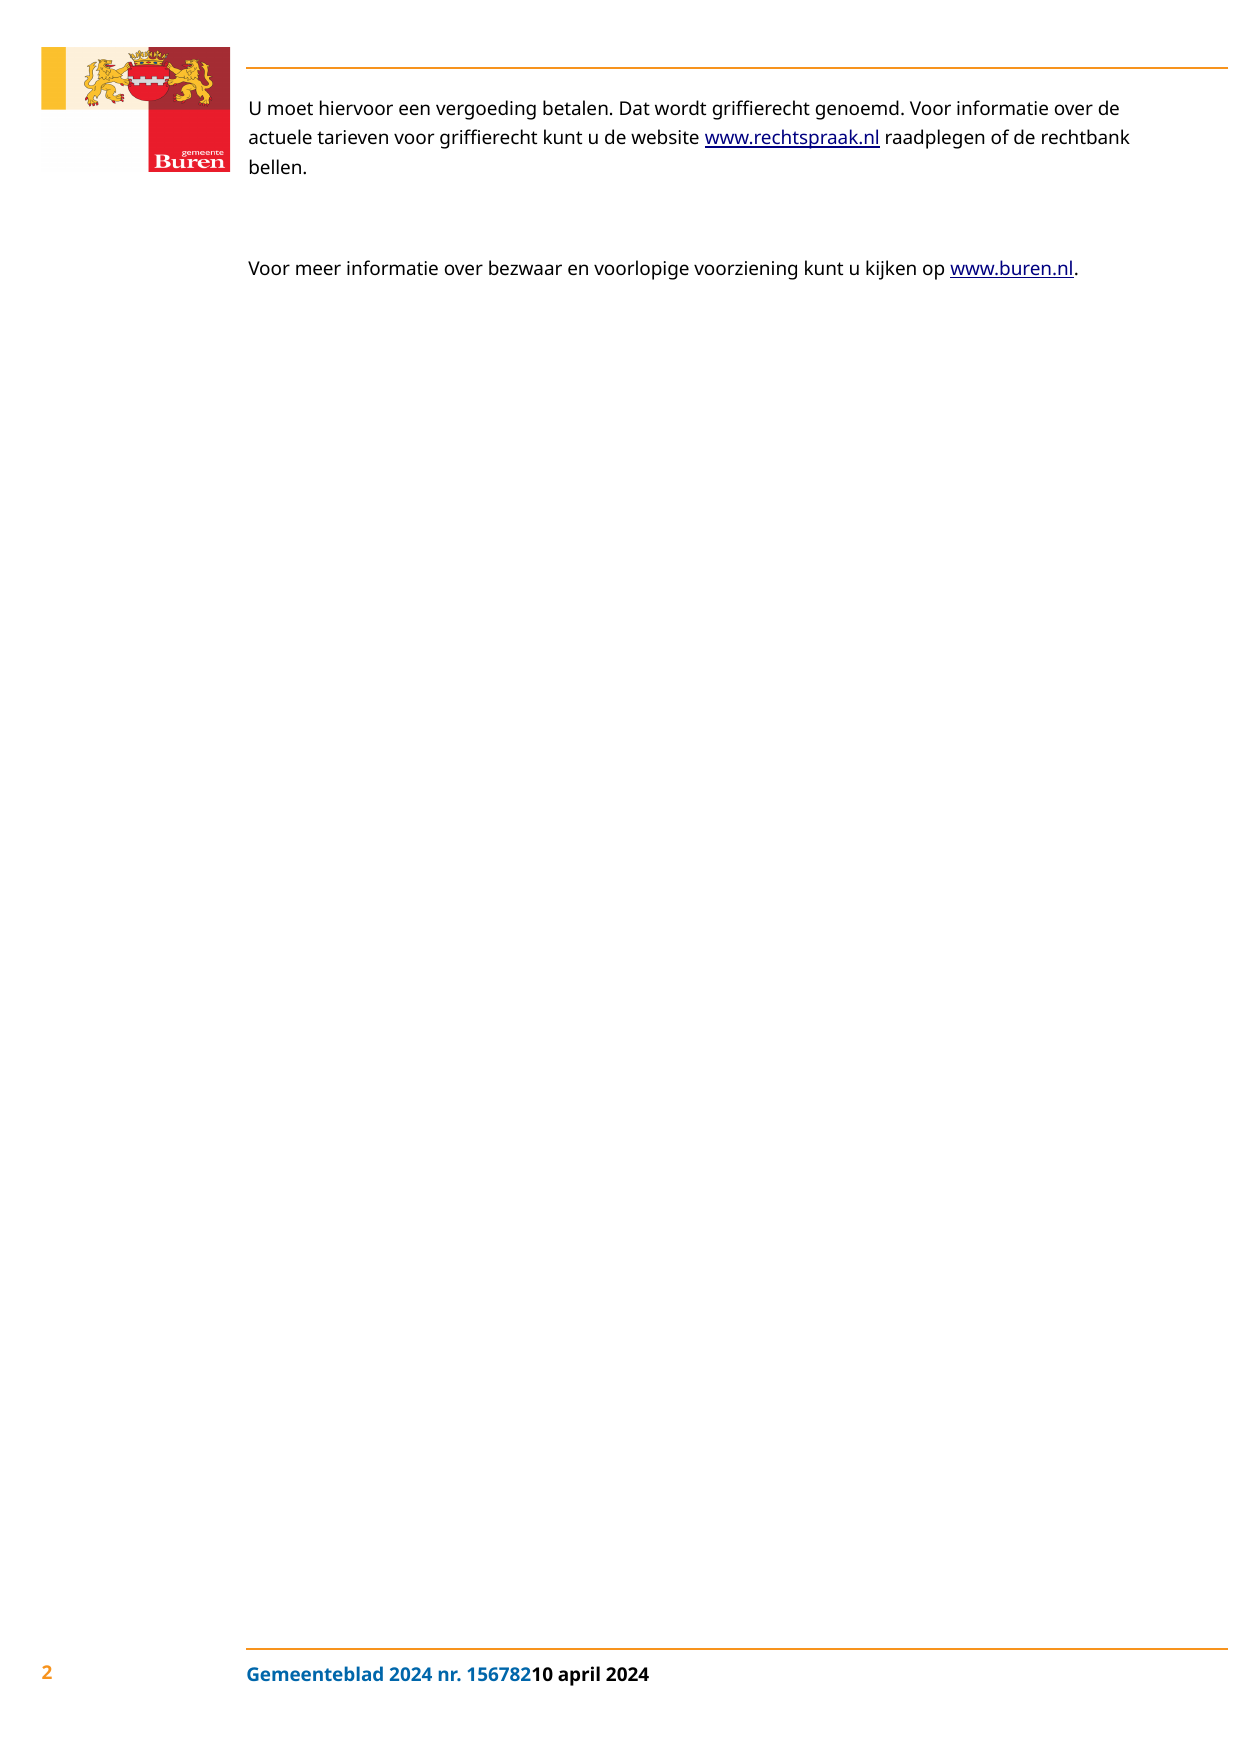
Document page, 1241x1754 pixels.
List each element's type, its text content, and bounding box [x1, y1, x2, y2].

text U moet hiervoor een vergoeding betalen. Dat wordt griffierecht genoemd. Voor informatie over de actuele tarieven voor griffierecht kunt u de website www.rechtspraak.nl raadplegen of de rechtbank bellen. [248, 95, 1152, 180]
text Voor meer informatie over bezwaar en voorlopige voorziening kunt u kijken op www.buren.nl. [248, 255, 1152, 281]
picture [41, 47, 231, 172]
